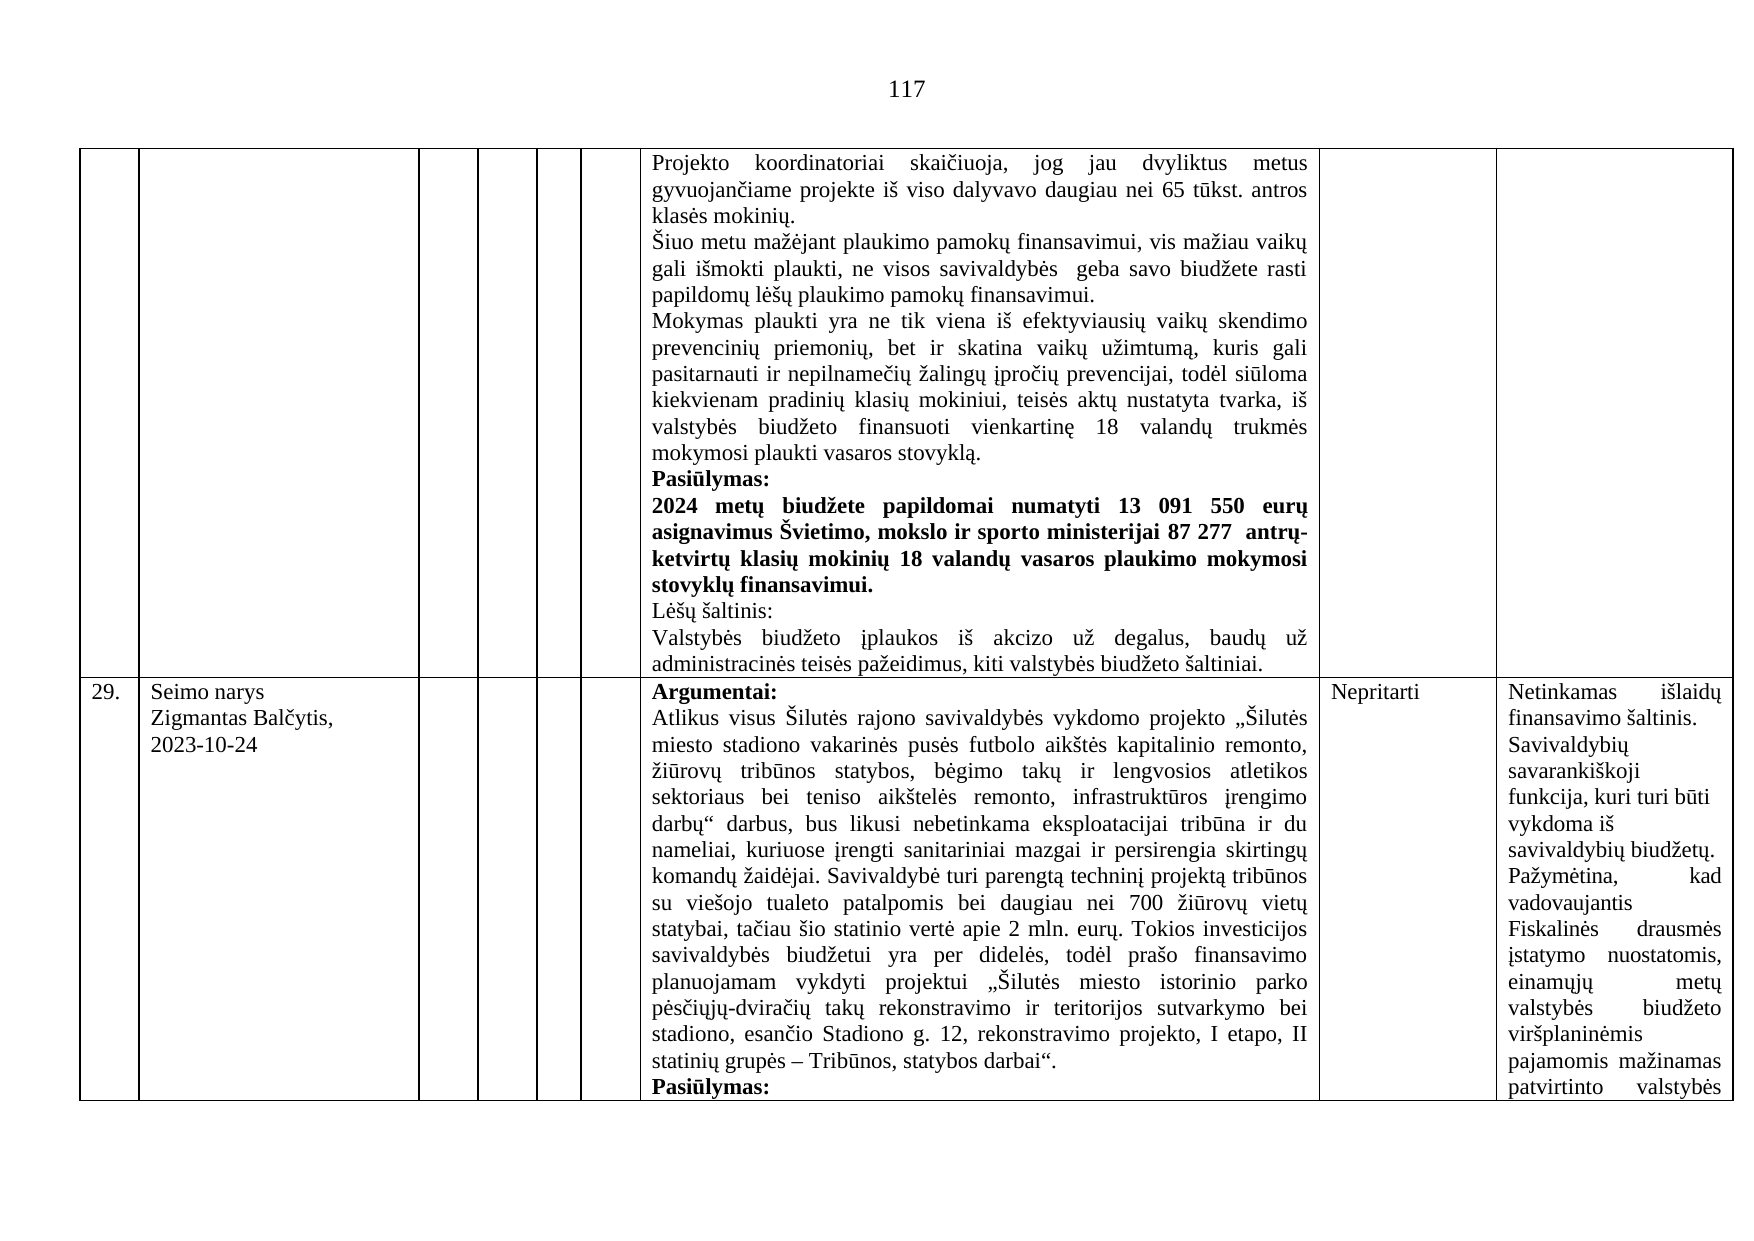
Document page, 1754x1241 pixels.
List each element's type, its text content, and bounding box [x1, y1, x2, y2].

table_cell [81, 149, 138, 676]
table_cell Netinkamas išlaidų finansavimo šaltinis. Savivaldybių savarankiškoji funkcija, kuri turi būti vykdoma iš savivaldybių biudžetų. Pažymėtina, kad vadovaujantis Fiskalinės drausmės įstatymo nuostatomis, einamųjų metų valstybės biudžeto viršplaninėmis pajamomis mažinamas patvirtinto valstybės [1497, 678, 1732, 1099]
table_cell [420, 149, 477, 676]
table_cell [479, 678, 536, 1099]
table_cell [538, 149, 580, 676]
table_cell Projekto koordinatoriai skaičiuoja, jog jau dvyliktus metus gyvuojančiame projekte iš viso dalyvavo daugiau nei 65 tūkst. antros klasės mokinių. Šiuo metu mažėjant plaukimo pamokų finansavimui, vis mažiau vaikų gali išmokti plaukti, ne visos savivaldybės geba savo biudžete rasti papildomų lėšų plaukimo pamokų finansavimui. Mokymas plaukti yra ne tik viena iš efektyviausių vaikų skendimo prevencinių priemonių, bet ir skatina vaikų užimtumą, kuris gali pasitarnauti ir nepilnamečių žalingų įpročių prevencijai, todėl siūloma kiekvienam pradinių klasių mokiniui, teisės aktų nustatyta tvarka, iš valstybės biudžeto finansuoti vienkartinę 18 valandų trukmės mokymosi plaukti vasaros stovyklą. Pasiūlymas: 2024 metų biudžete papildomai numatyti 13 091 550 eurų asignavimus Švietimo, mokslo ir sporto ministerijai 87 277 antrų-ketvirtų klasių mokinių 18 valandų vasaros plaukimo mokymosi stovyklų finansavimui. Lėšų šaltinis: Valstybės biudžeto įplaukos iš akcizo už degalus, baudų už administracinės teisės pažeidimus, kiti valstybės biudžeto šaltiniai. [641, 149, 1319, 676]
table_cell [1497, 149, 1732, 676]
table_cell Nepritarti [1320, 678, 1496, 1099]
table_cell Argumentai: Atlikus visus Šilutės rajono savivaldybės vykdomo projekto „Šilutės miesto stadiono vakarinės pusės futbolo aikštės kapitalinio remonto, žiūrovų tribūnos statybos, bėgimo takų ir lengvosios atletikos sektoriaus bei teniso aikštelės remonto, infrastruktūros įrengimo darbų“ darbus, bus likusi nebetinkama eksploatacijai tribūna ir du nameliai, kuriuose įrengti sanitariniai mazgai ir persirengia skirtingų komandų žaidėjai. Savivaldybė turi parengtą techninį projektą tribūnos su viešojo tualeto patalpomis bei daugiau nei 700 žiūrovų vietų statybai, tačiau šio statinio vertė apie 2 mln. eurų. Tokios investicijos savivaldybės biudžetui yra per didelės, todėl prašo finansavimo planuojamam vykdyti projektui „Šilutės miesto istorinio parko pėsčiųjų-dviračių takų rekonstravimo ir teritorijos sutvarkymo bei stadiono, esančio Stadiono g. 12, rekonstravimo projekto, I etapo, II statinių grupės – Tribūnos, statybos darbai“. Pasiūlymas: [641, 678, 1319, 1099]
table_cell [420, 678, 477, 1099]
table_cell 29. [81, 678, 138, 1099]
table_cell [538, 678, 580, 1099]
table_cell [1320, 149, 1496, 676]
table_cell [479, 149, 536, 676]
table_cell [140, 149, 418, 676]
table_cell Seimo narys Zigmantas Balčytis, 2023-10-24 [140, 678, 418, 1099]
table_cell [582, 149, 640, 676]
table_cell [582, 678, 640, 1099]
